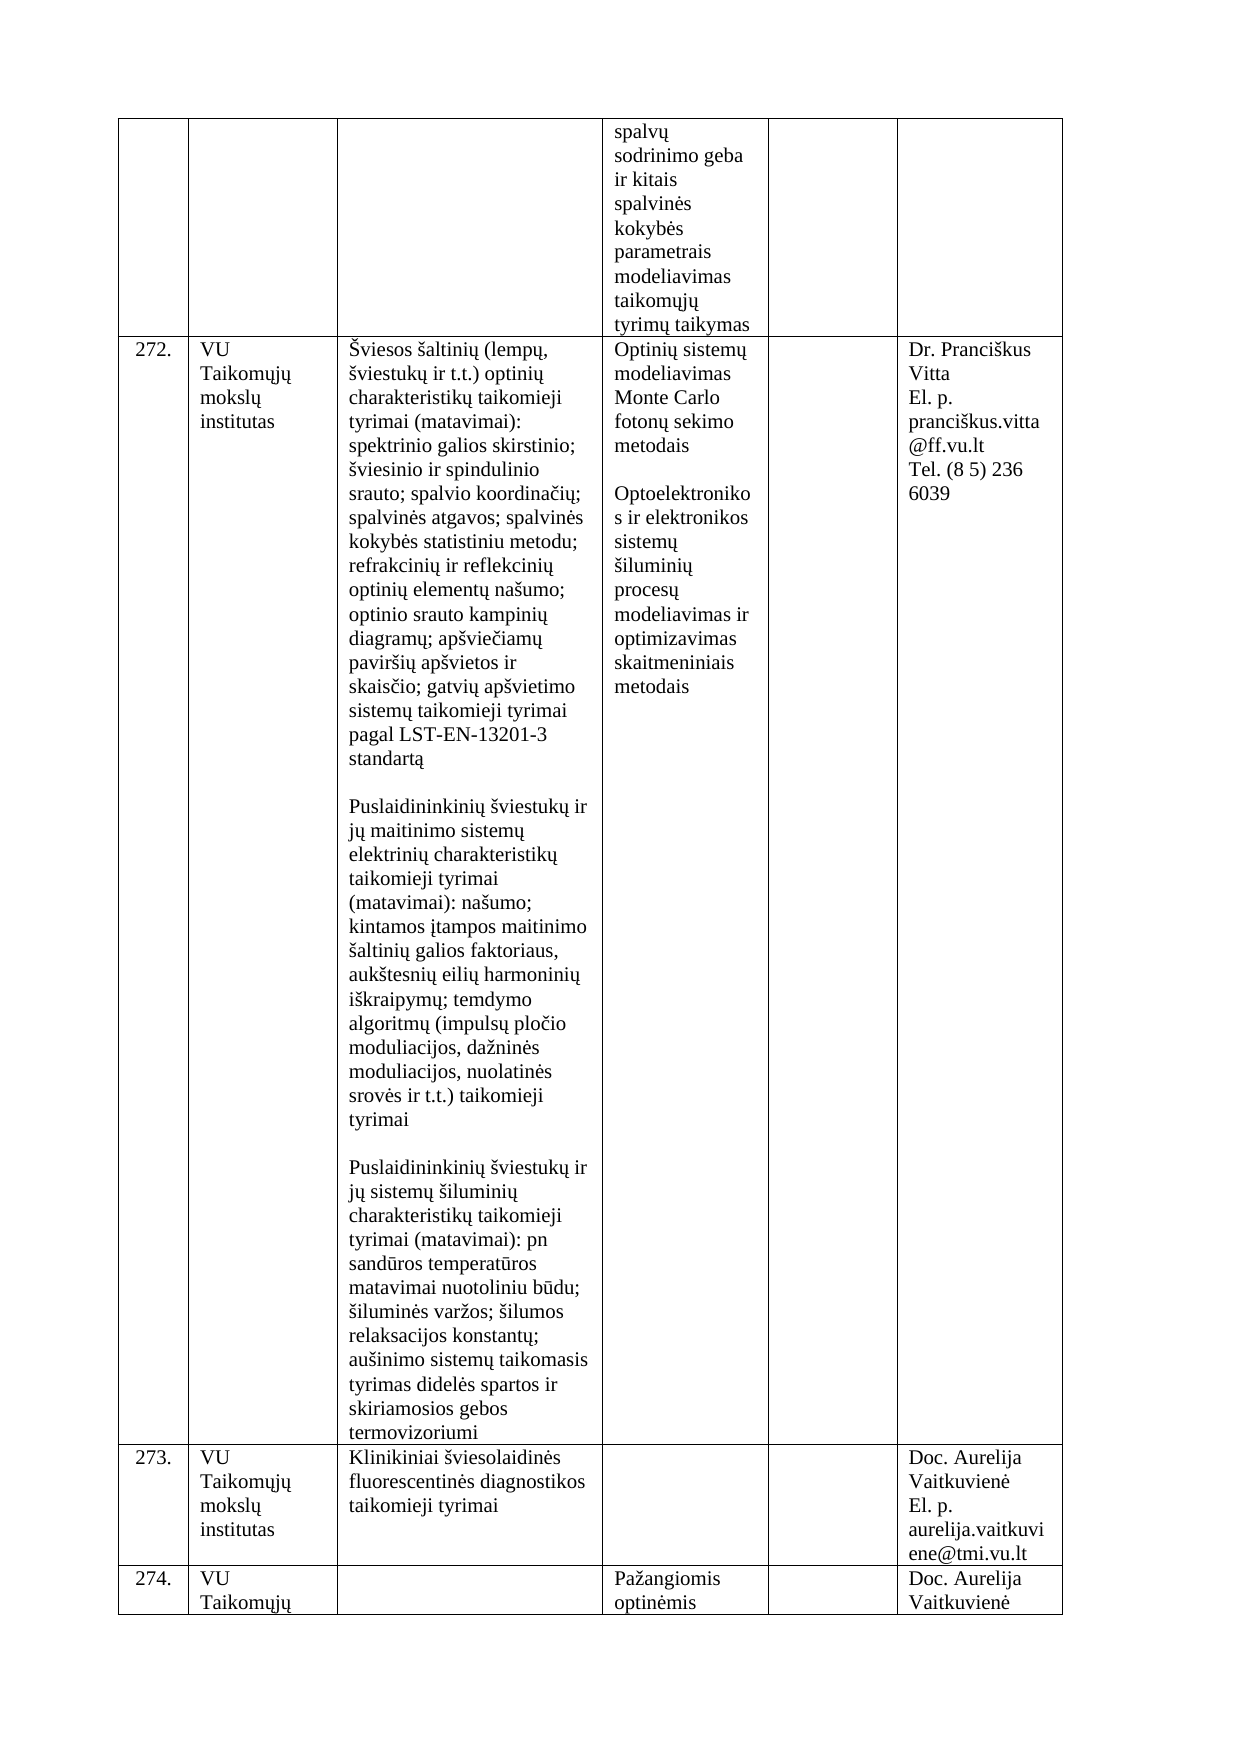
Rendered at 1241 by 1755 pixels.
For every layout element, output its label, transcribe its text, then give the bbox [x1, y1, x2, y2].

table_cell Pažangiomis optinėmis [603, 1566, 768, 1614]
table_cell Doc. Aurelija Vaitkuvienė El. p. aurelija.vaitkuviene@tmi.vu.lt [898, 1445, 1062, 1565]
table_cell 274. [119, 1566, 188, 1614]
table_cell VU Taikomųjų mokslų institutas [189, 337, 337, 1444]
table_cell Doc. Aurelija Vaitkuvienė [898, 1566, 1062, 1614]
table_cell [338, 1566, 602, 1614]
table_cell 272. [119, 337, 188, 1444]
table_cell VU Taikomųjų mokslų institutas [189, 1445, 337, 1565]
table_cell [769, 119, 897, 336]
table_cell Šviesos šaltinių (lempų, šviestukų ir t.t.) optinių charakteristikų taikomieji tyrimai (matavimai): spektrinio galios skirstinio; šviesinio ir spindulinio srauto; spalvio koordinačių; spalvinės atgavos; spalvinės kokybės statistiniu metodu; refrakcinių ir reflekcinių optinių elementų našumo; optinio srauto kampinių diagramų; apšviečiamų paviršių apšvietos ir skaisčio; gatvių apšvietimo sistemų taikomieji tyrimai pagal LST-EN-13201-3 standartą Puslaidininkinių šviestukų ir jų maitinimo sistemų elektrinių charakteristikų taikomieji tyrimai (matavimai): našumo; kintamos įtampos maitinimo šaltinių galios faktoriaus, aukštesnių eilių harmoninių iškraipymų; temdymo algoritmų (impulsų pločio moduliacijos, dažninės moduliacijos, nuolatinės srovės ir t.t.) taikomieji tyrimai Puslaidininkinių šviestukų ir jų sistemų šiluminių charakteristikų taikomieji tyrimai (matavimai): pn sandūros temperatūros matavimai nuotoliniu būdu; šiluminės varžos; šilumos relaksacijos konstantų; aušinimo sistemų taikomasis tyrimas didelės spartos ir skiriamosios gebos termovizoriumi [338, 337, 602, 1444]
table_cell [603, 1445, 768, 1565]
table_cell Optinių sistemų modeliavimas Monte Carlo fotonų sekimo metodais Optoelektronikos ir elektronikos sistemų šiluminių procesų modeliavimas ir optimizavimas skaitmeniniais metodais [603, 337, 768, 1444]
table_cell [338, 119, 602, 336]
table_cell VU Taikomųjų [189, 1566, 337, 1614]
table_cell [769, 1566, 897, 1614]
table_cell [898, 119, 1062, 336]
table_cell [769, 1445, 897, 1565]
table_cell spalvų sodrinimo geba ir kitais spalvinės kokybės parametrais modeliavimas taikomųjų tyrimų taikymas [603, 119, 768, 336]
table_cell [119, 119, 188, 336]
table_cell [189, 119, 337, 336]
table_cell Dr. Pranciškus Vitta El. p. pranciškus.vitta@ff.vu.lt Tel. (8 5) 236 6039 [898, 337, 1062, 1444]
table_cell Klinikiniai šviesolaidinės fluorescentinės diagnostikos taikomieji tyrimai [338, 1445, 602, 1565]
table_cell 273. [119, 1445, 188, 1565]
table_cell [769, 337, 897, 1444]
